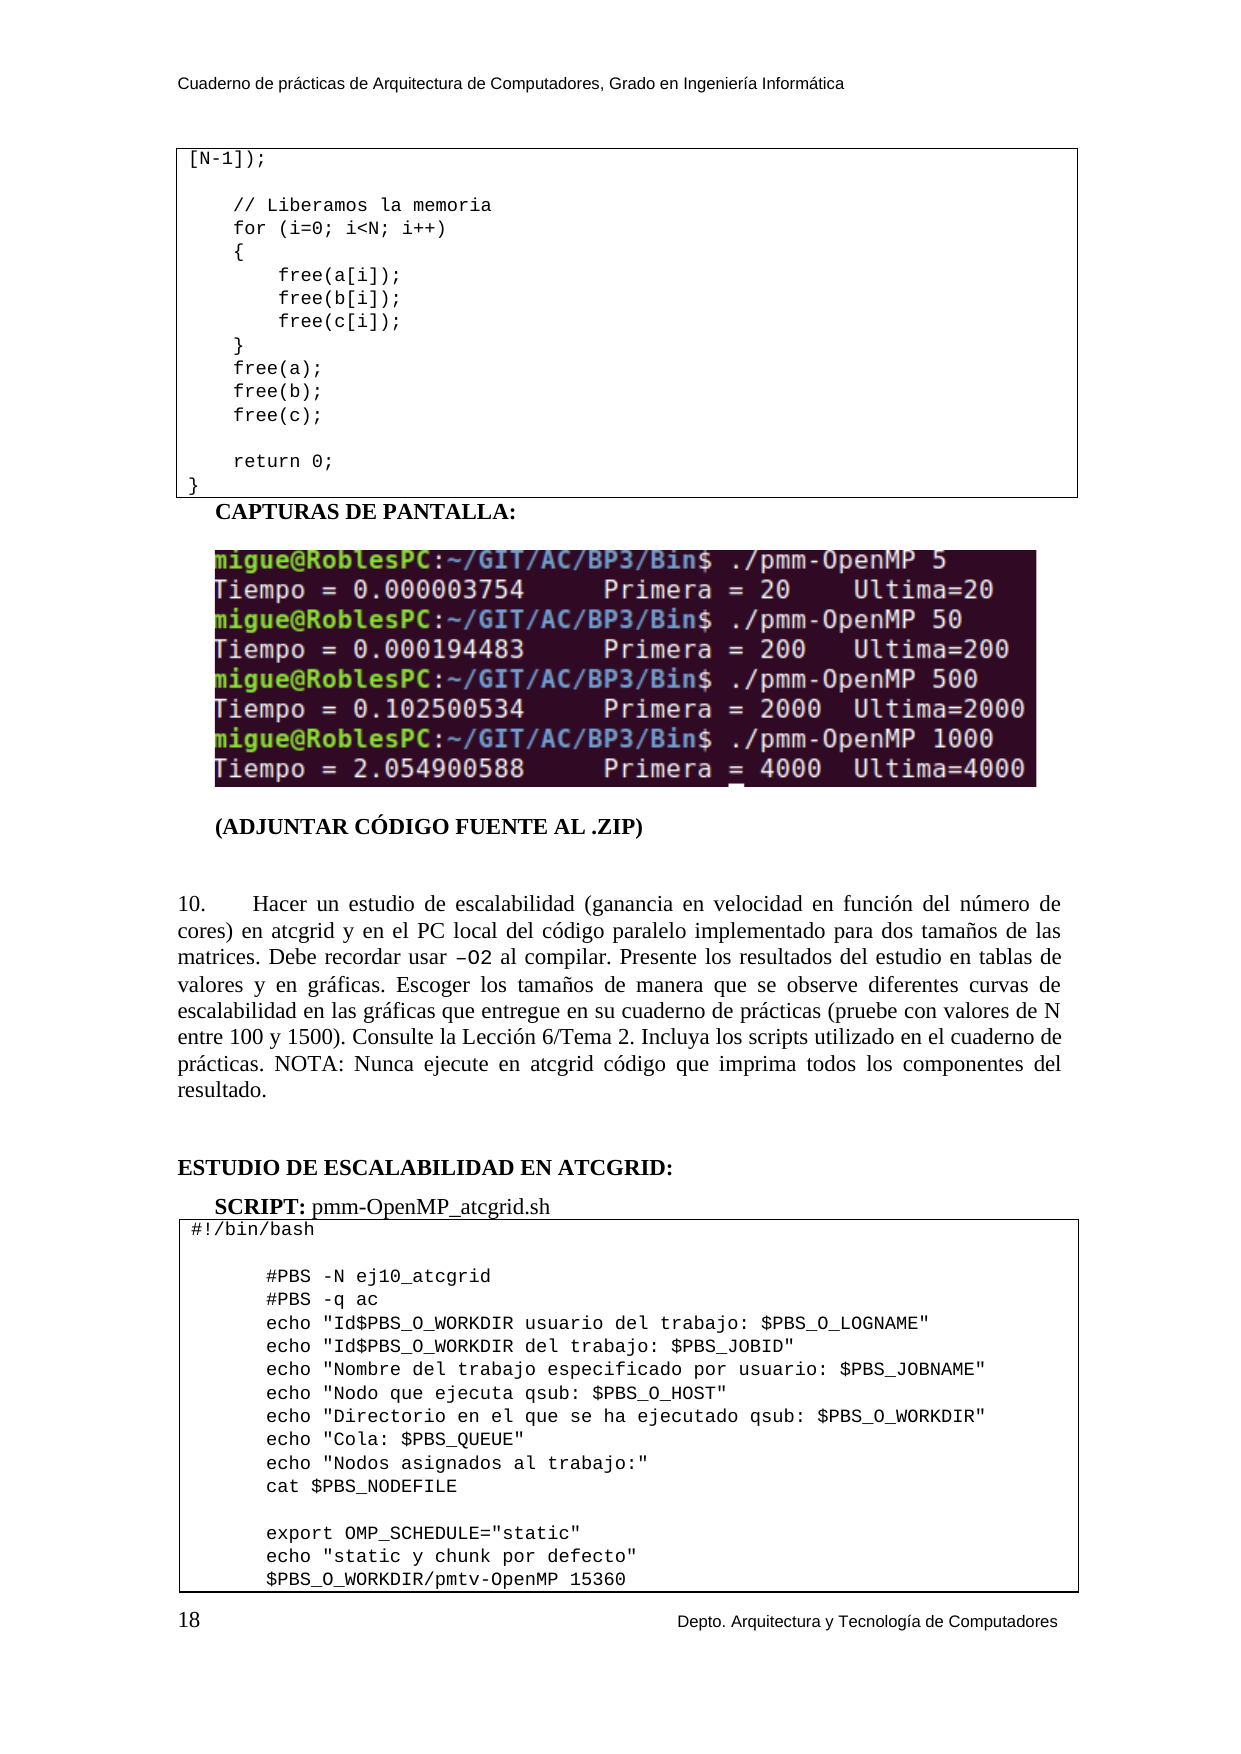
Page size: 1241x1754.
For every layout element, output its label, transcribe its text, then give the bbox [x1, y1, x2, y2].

list Hacer un estudio de escalabilidad (ganancia en velocidad en función del número de cores) en atcgrid y en el PC local del código paralelo implementado para dos tamaños de las matrices. Debe recordar usar –O2 al compilar. Presente los resultados del estudio en tablas de valores y en gráficas. Escoger los tamaños de manera que se observe diferentes curvas de escalabilidad en las gráficas que entregue en su cuaderno de prácticas (pruebe con valores de N entre 100 y 1500). Consulte la Lección 6/Tema 2. Incluya los scripts utilizado en el cuaderno de prácticas. NOTA: Nunca ejecute en atcgrid código que imprima todos los componentes del resultado. [177, 890, 1063, 1102]
text CAPTURAS DE PANTALLA: [215, 498, 1063, 524]
list ESTUDIO DE ESCALABILIDAD EN ATCGRID: [177, 1154, 1063, 1180]
list SCRIPT: pmm-OpenMP_atcgrid.sh [214, 1193, 1063, 1219]
table_header [N-1]); // Liberamos la memoria for (i=0; i<N; i++) { free(a[i]); free(b[i]); free(c[i]); } free(a); free(b); free(c); return 0; } [177, 149, 1077, 497]
text (ADJUNTAR CÓDIGO FUENTE AL .ZIP) [215, 813, 1063, 839]
picture [214, 550, 1037, 787]
table_header #!/bin/bash #PBS -N ej10_atcgrid #PBS -q ac echo "Id$PBS_O_WORKDIR usuario del trabajo: $PBS_O_LOGNAME" echo "Id$PBS_O_WORKDIR del trabajo: $PBS_JOBID" echo "Nombre del trabajo especificado por usuario: $PBS_JOBNAME" echo "Nodo que ejecuta qsub: $PBS_O_HOST" echo "Directorio en el que se ha ejecutado qsub: $PBS_O_WORKDIR" echo "Cola: $PBS_QUEUE" echo "Nodos asignados al trabajo:" cat $PBS_NODEFILE export OMP_SCHEDULE="static" echo "static y chunk por defecto" $PBS_O_WORKDIR/pmtv-OpenMP 15360 [180, 1220, 1078, 1591]
